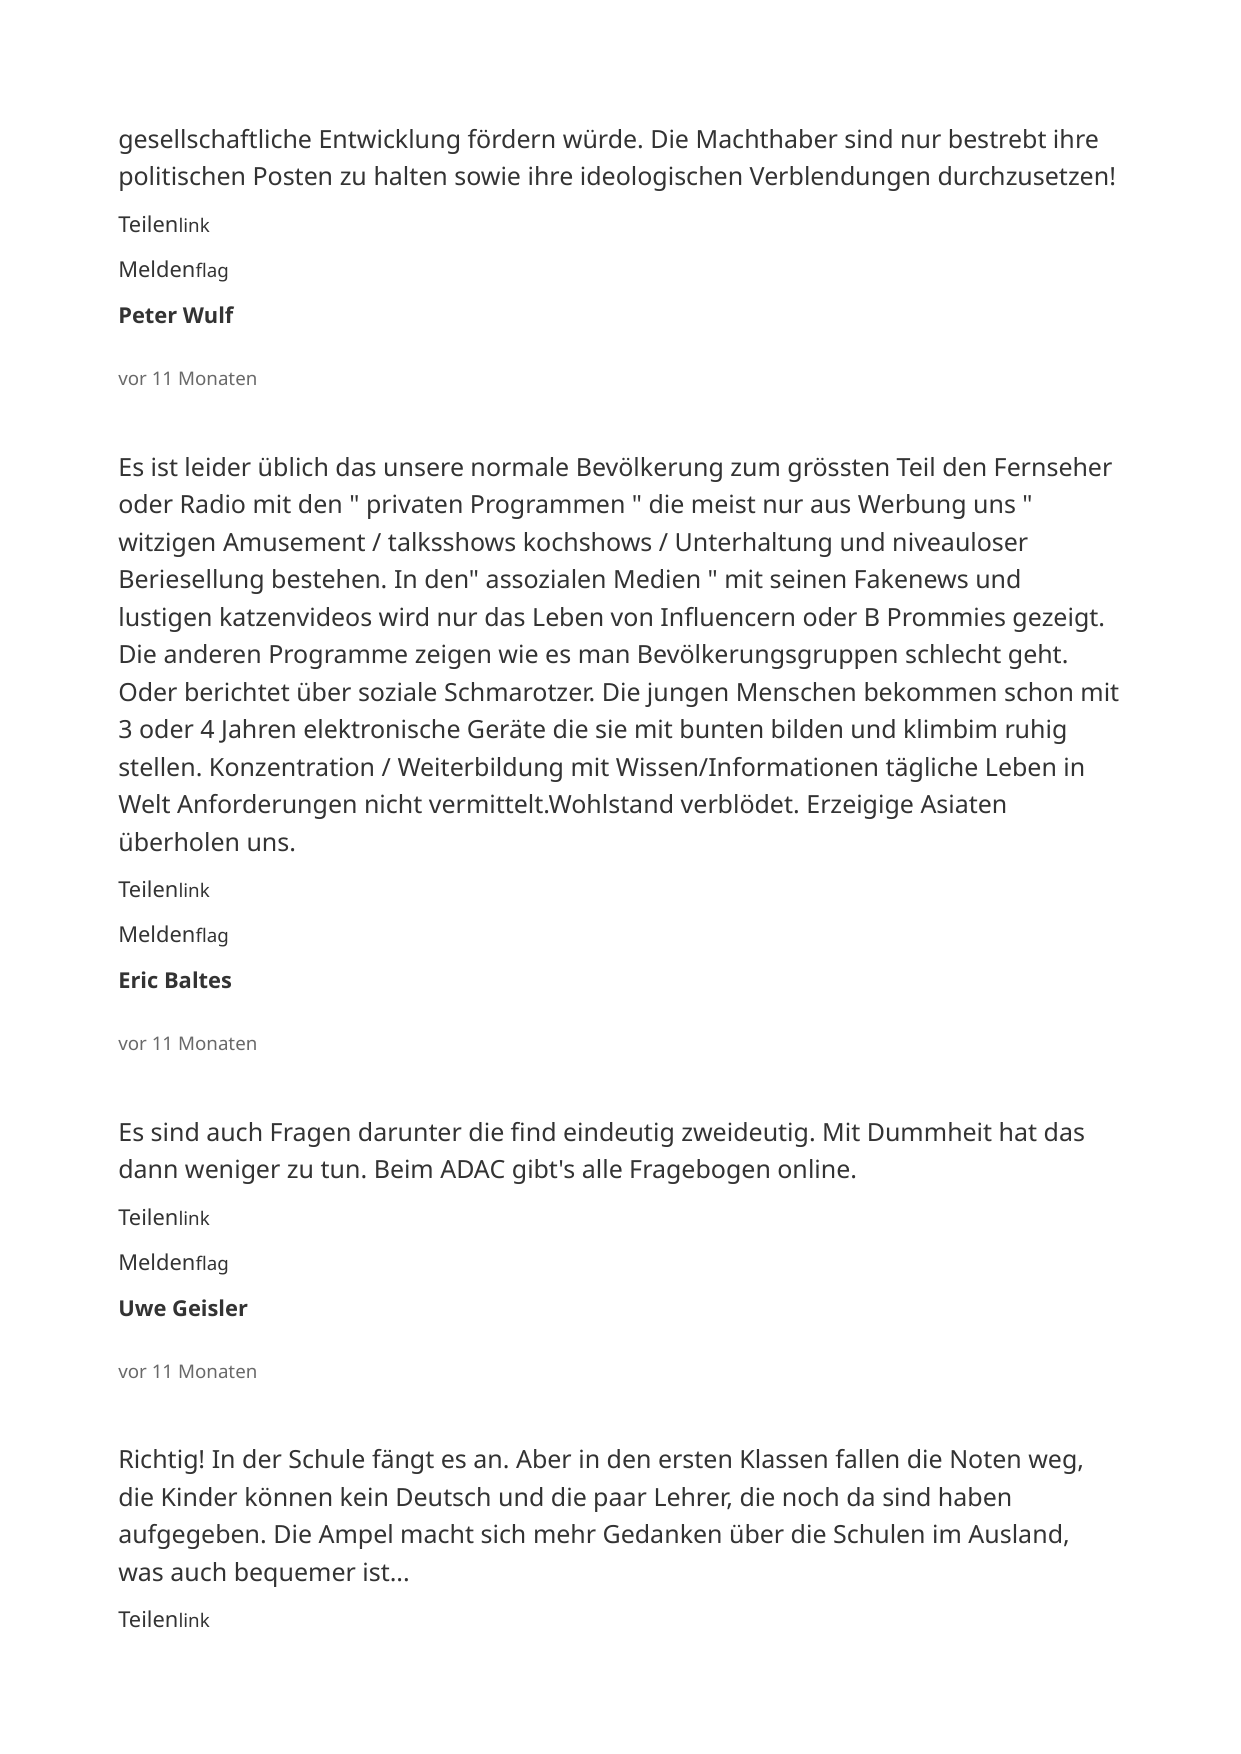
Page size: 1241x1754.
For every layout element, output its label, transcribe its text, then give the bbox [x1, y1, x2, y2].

text Teilenlink [118, 1202, 1122, 1231]
text Teilenlink [118, 209, 1122, 238]
text Teilenlink [118, 1604, 1122, 1634]
text Uwe Geisler [118, 1292, 1114, 1322]
text Meldenflag [118, 919, 1122, 949]
text Meldenflag [118, 254, 1122, 284]
text Es ist leider üblich das unsere normale Bevölkerung zum grössten Teil den Fernseher oder Radio mit den " privaten Programmen " die meist nur aus Werbung uns " witzigen Amusement / talksshows kochshows / Unterhaltung und niveauloser Beriesellung bestehen. In den" assozialen Medien " mit seinen Fakenews und lustigen katzenvideos wird nur das Leben von Influencern oder B Prommies gezeigt. Die anderen Programme zeigen wie es man Bevölkerungsgruppen schlecht geht. Oder berichtet über soziale Schmarotzer. Die jungen Menschen bekommen schon mit 3 oder 4 Jahren elektronische Geräte die sie mit bunten bilden und klimbim ruhig stellen. Konzentration / Weiterbildung mit Wissen/Informationen tägliche Leben in Welt Anforderungen nicht vermittelt.Wohlstand verblödet. Erzeigige Asiaten überholen uns. [118, 446, 1122, 858]
text vor 11 Monaten [118, 365, 1117, 391]
text Richtig! In der Schule fängt es an. Aber in den ersten Klassen fallen die Noten weg, die Kinder können kein Deutsch und die paar Lehrer, die noch da sind haben aufgegeben. Die Ampel macht sich mehr Gedanken über die Schulen im Ausland, was auch bequemer ist... [118, 1439, 1122, 1589]
text Meldenflag [118, 1247, 1122, 1277]
text Eric Baltes [118, 965, 1114, 994]
text gesellschaftliche Entwicklung fördern würde. Die Machthaber sind nur bestrebt ihre politischen Posten zu halten sowie ihre ideologischen Verblendungen durchzusetzen! [118, 118, 1122, 193]
text Es sind auch Fragen darunter die find eindeutig zweideutig. Mit Dummheit hat das dann weniger zu tun. Beim ADAC gibt's alle Fragebogen online. [118, 1111, 1122, 1186]
text Teilenlink [118, 874, 1122, 904]
text Peter Wulf [118, 299, 1114, 329]
text vor 11 Monaten [118, 1030, 1117, 1056]
text vor 11 Monaten [118, 1358, 1117, 1383]
